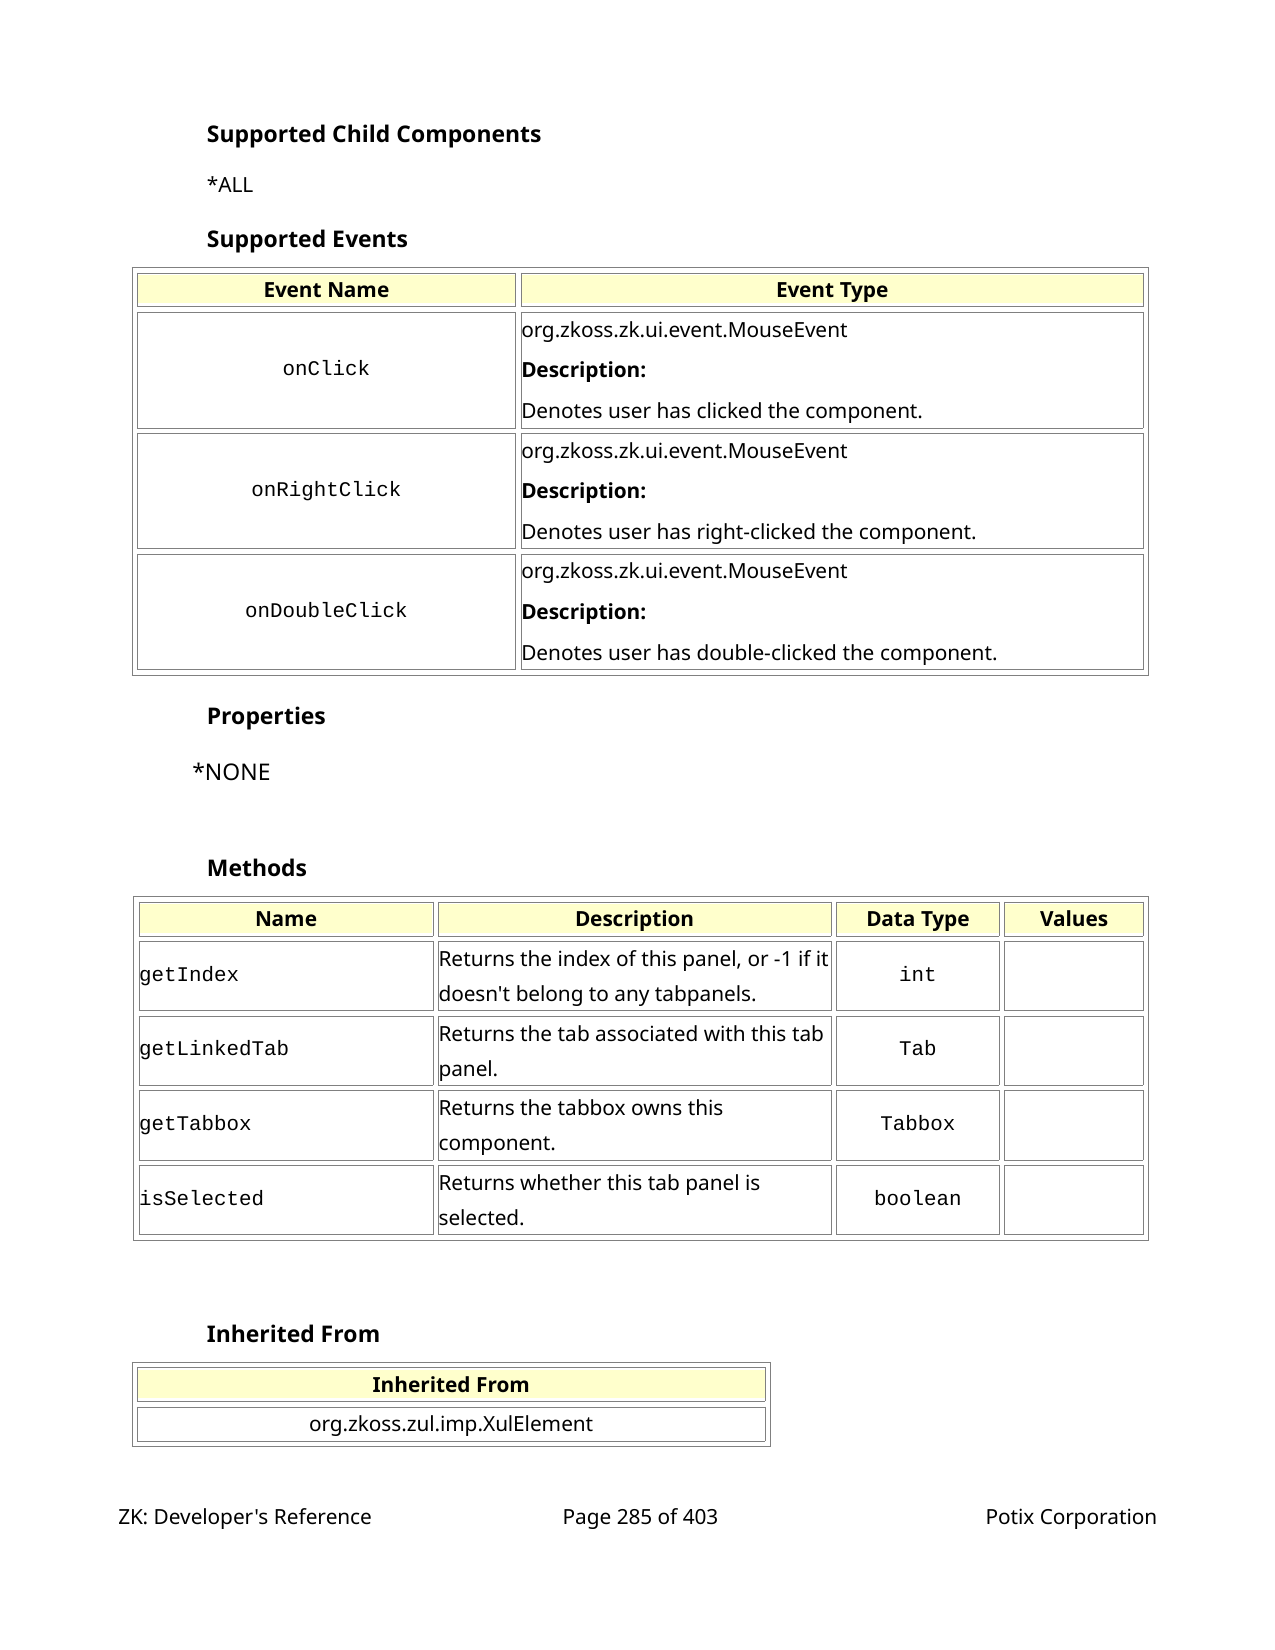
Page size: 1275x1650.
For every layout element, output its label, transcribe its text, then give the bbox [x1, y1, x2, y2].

subtitle Properties [207, 700, 1157, 731]
table_cell Tabbox [834, 1085, 1002, 1160]
table_header Event Name [134, 268, 518, 306]
table_header Values [1002, 897, 1146, 936]
table_cell onClick [134, 306, 518, 427]
table_header Data Type [834, 897, 1002, 936]
table_header Inherited From [134, 1363, 768, 1401]
table_cell isSelected [136, 1160, 435, 1234]
table_cell [1005, 942, 1143, 1010]
table_cell getTabbox [136, 1085, 435, 1160]
table_cell int [834, 936, 1002, 1010]
table_cell Returns the tab associated with this tab panel. [435, 1010, 833, 1085]
table_cell boolean [834, 1160, 1002, 1234]
table_cell org.zkoss.zk.ui.event.MouseEvent Description: Denotes user has double-clicked the component. [518, 548, 1146, 669]
table_cell [1005, 1166, 1143, 1234]
table_cell org.zkoss.zk.ui.event.MouseEvent Description: Denotes user has right-clicked the component. [518, 428, 1146, 548]
text *ALL [207, 170, 1157, 198]
table_cell [1002, 936, 1146, 1010]
table_header Description [435, 897, 833, 936]
table_cell Returns the tabbox owns this component. [435, 1085, 833, 1160]
table_header Event Type [518, 268, 1146, 306]
table_cell [1002, 1010, 1146, 1085]
table_header Name [136, 897, 435, 936]
table_cell onDoubleClick [134, 548, 518, 669]
table_cell [1002, 1160, 1146, 1234]
table_cell org.zkoss.zk.ui.event.MouseEvent Description: Denotes user has clicked the component. [518, 306, 1146, 427]
table_cell getIndex [136, 936, 435, 1010]
table_cell [1005, 1017, 1143, 1085]
text *NONE [118, 756, 1157, 787]
subtitle Methods [207, 852, 1157, 884]
table_cell Returns the index of this panel, or -1 if it doesn't belong to any tabpanels. [435, 936, 833, 1010]
table_cell Tab [834, 1010, 1002, 1085]
table_cell getLinkedTab [136, 1010, 435, 1085]
subtitle Supported Child Components [207, 118, 1157, 149]
table_cell [1005, 1091, 1143, 1160]
subtitle Inherited From [207, 1318, 1157, 1349]
table_cell Returns whether this tab panel is selected. [435, 1160, 833, 1234]
table_cell [1002, 1085, 1146, 1160]
subtitle Supported Events [207, 223, 1157, 254]
table_cell onRightClick [134, 428, 518, 548]
table_cell org.zkoss.zul.imp.XulElement [134, 1401, 768, 1441]
